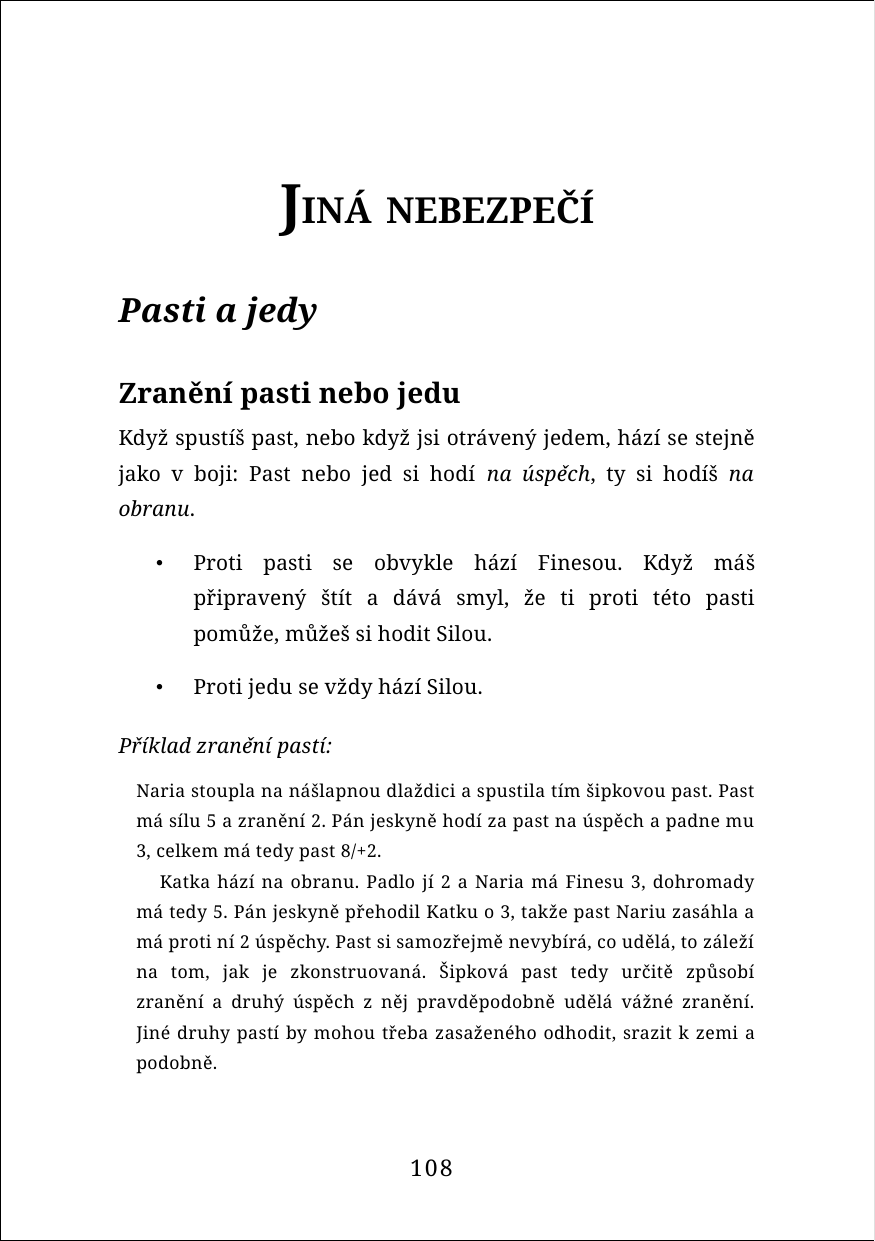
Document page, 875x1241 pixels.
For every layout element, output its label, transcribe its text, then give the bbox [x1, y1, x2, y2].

list Proti pasti se obvykle hází Finesou. Když máš připravený štít a dává smyl, že ti proti této pasti pomůže, můžeš si hodit Silou. [156, 548, 756, 647]
subtitle Zranění pasti nebo jedu [118, 373, 756, 412]
list Proti jedu se vždy hází Silou. [156, 672, 756, 700]
text Naria stoupla na nášlapnou dlaždici a spustila tím šipkovou past. Past má sílu 5 a zranění 2. Pán jeskyně hodí za past na úspěch a padne mu 3, celkem má tedy past 8/+2. Katka hází na obranu. Padlo jí 2 a Naria má Finesu 3, dohromady má tedy 5. Pán jeskyně přehodil Katku o 3, takže past Nariu zasáhla a má proti ní 2 úspěchy. Past si samozřejmě nevybírá, co udělá, to záleží na tom, jak je zkonstruovaná. Šipková past tedy určitě způsobí zranění a druhý úspěch z něj pravděpodobně udělá vážné zranění. Jiné druhy pastí by mohou třeba zasaženého odhodit, srazit k zemi a podobně. [136, 778, 756, 1074]
text Příklad zranění pastí: [118, 731, 756, 759]
text Když spustíš past, nebo když jsi otrávený jedem, hází se stejně jako v boji: Past nebo jed si hodí na úspěch, ty si hodíš na obranu. [118, 423, 756, 523]
subtitle Pasti a jedy [118, 287, 756, 332]
subtitle Jiná nebezpečí [118, 166, 756, 239]
